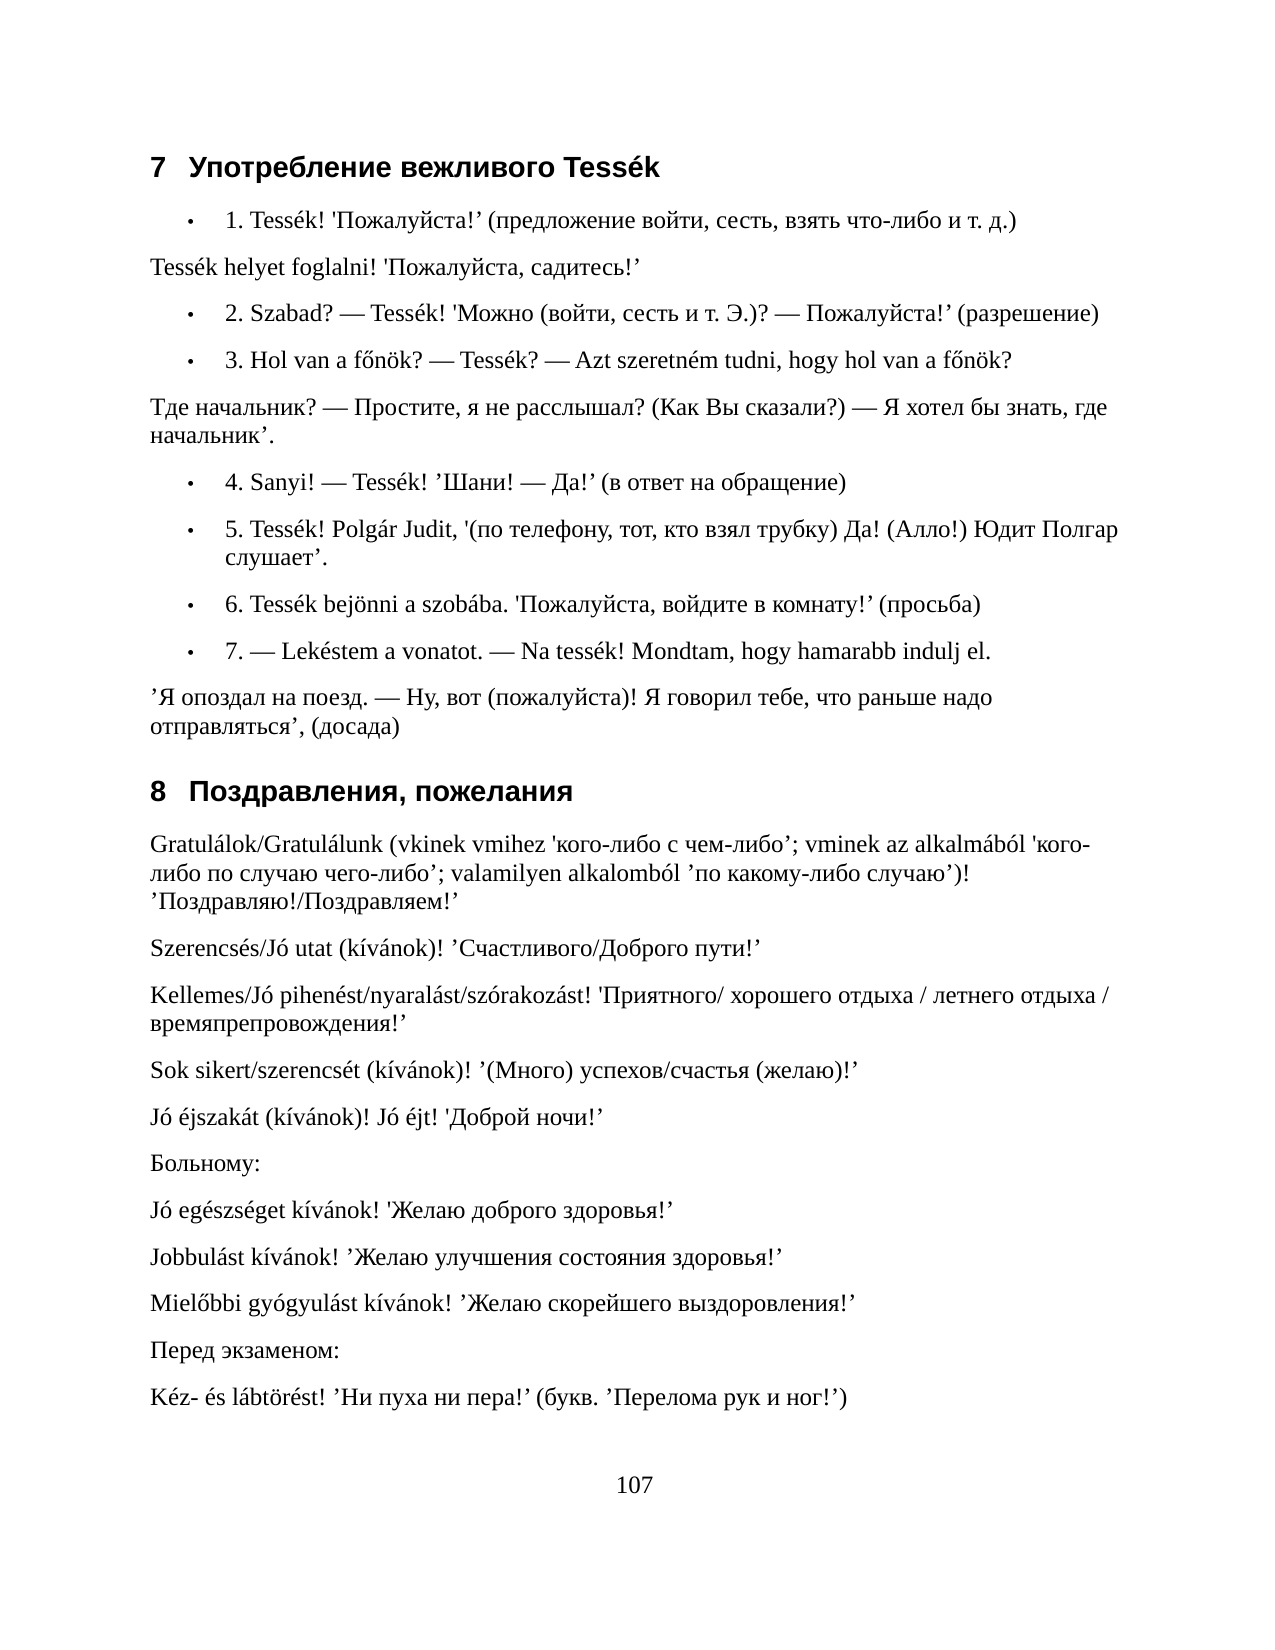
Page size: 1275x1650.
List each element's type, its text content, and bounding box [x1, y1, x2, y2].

text Перед экзаменом: [150, 1335, 1125, 1364]
text Tessék helyet foglalni! 'Пожалуйста, садитесь!’ [150, 252, 1125, 280]
list 5. Tessék! Polgár Judit, '(по телефону, тот, кто взял трубку) Да! (Алло!) Юдит Полгар слушает’. [187, 514, 1125, 571]
text Sok sikert/szerencsét (kívánok)! ’(Много) успехов/счастья (желаю)!’ [150, 1055, 1125, 1084]
text Больному: [150, 1148, 1125, 1177]
text Jó egészséget kívánok! 'Желаю доброго здоровья!’ [150, 1195, 1125, 1224]
list 4. Sanyi! — Tessék! ’Шани! — Да!’ (в ответ на обращение) [187, 467, 1125, 496]
text Gratulálok/Gratulálunk (vkinek vmihez 'кого-либо с чем-либо’; vminek az alkalmából 'кого-либо по случаю чего-либо’; valamilyen alkalomból ’по какому-либо случаю’)! ’Поздравляю!/Поздравляем!’ [150, 829, 1125, 915]
text Тде начальник? — Простите, я не расслышал? (Как Вы сказали?) — Я хотел бы знать, где начальник’. [150, 392, 1125, 449]
subtitle Употребление вежливого Tessék [150, 150, 1125, 183]
text ’Я опоздал на поезд. — Ну, вот (пожалуйста)! Я говорил тебе, что раньше надо отправляться’, (досада) [150, 682, 1125, 740]
text Kellemes/Jó pihenést/nyaralást/szórakozást! 'Приятного/ хорошего отдыха / летнего отдыха / времяпрепровождения!’ [150, 980, 1125, 1037]
text Jó éjszakát (kívánok)! Jó éjt! 'Доброй ночи!’ [150, 1102, 1125, 1131]
list 2. Szabad? — Tessék! 'Можно (войти, сесть и т. Э.)? — Пожалуйста!’ (разрешение) [187, 298, 1125, 327]
text Mielőbbi gyógyulást kívánok! ’Желаю скорейшего выздоровления!’ [150, 1288, 1125, 1317]
text Szerencsés/Jó utat (kívánok)! ’Счастливого/Доброго пути!’ [150, 933, 1125, 962]
subtitle Поздравления, пожелания [150, 774, 1125, 807]
text Kéz- és lábtörést! ’Ни пуха ни пера!’ (букв. ’Перелома рук и ног!’) [150, 1382, 1125, 1411]
text Jobbulást kívánok! ’Желаю улучшения состояния здоровья!’ [150, 1242, 1125, 1271]
list 7. — Lekéstem a vonatot. — Na tessék! Mondtam, hogy hamarabb indulj el. [187, 636, 1125, 664]
list 6. Tessék bejönni a szobába. 'Пожалуйста, войдите в комнату!’ (просьба) [187, 589, 1125, 618]
list 3. Hol van a főnök? — Tessék? — Azt szeretném tudni, hogy hol van a főnök? [187, 345, 1125, 374]
list 1. Tessék! 'Пожалуйста!’ (предложение войти, сесть, взять что-либо и т. д.) [187, 205, 1125, 234]
